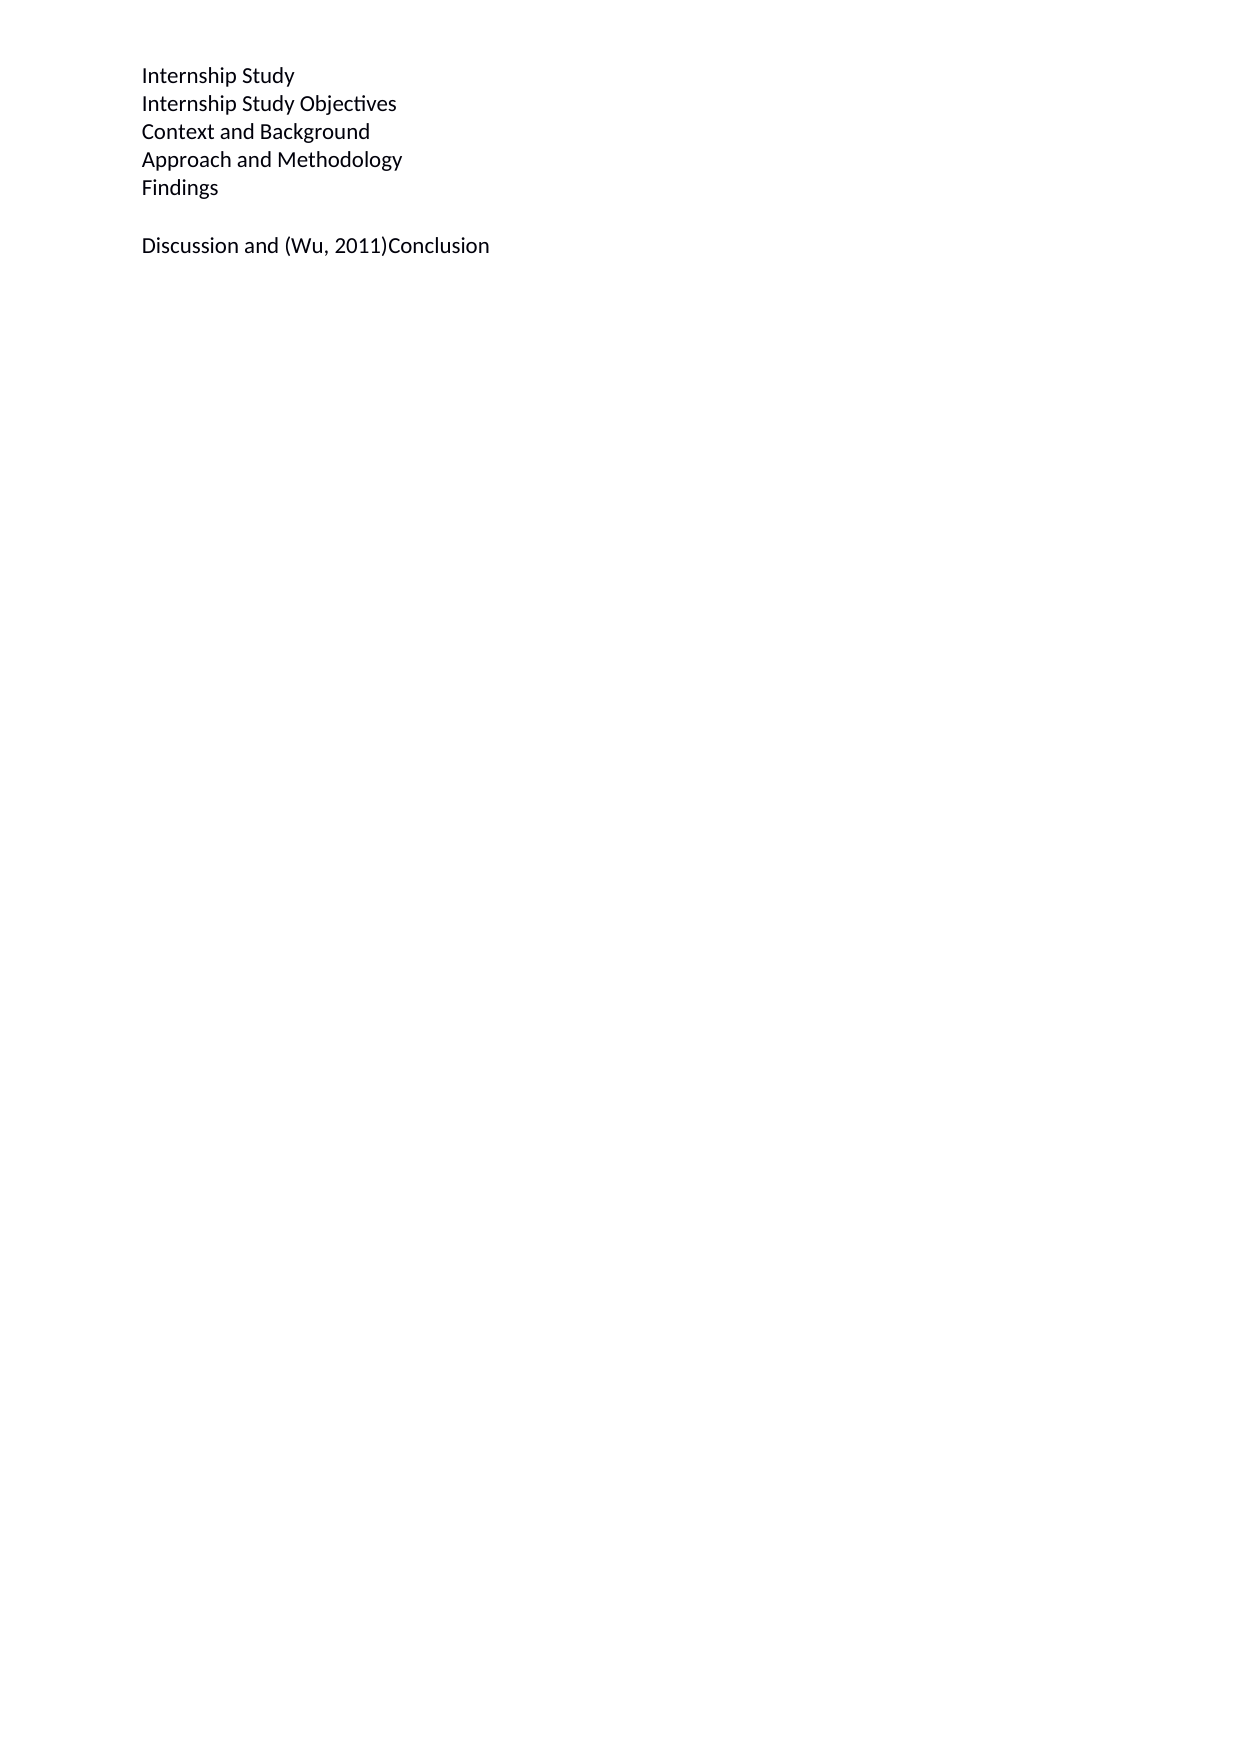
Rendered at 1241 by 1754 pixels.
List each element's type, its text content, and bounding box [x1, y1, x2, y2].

text Internship Study Objectives [142, 89, 1098, 117]
text Context and Background [142, 117, 1098, 145]
text Approach and Methodology [142, 145, 1098, 173]
text Internship Study [142, 61, 1098, 89]
text Findings [142, 173, 1098, 201]
text Discussion and (Wu, 2011)⁠Conclusion [142, 232, 1098, 260]
